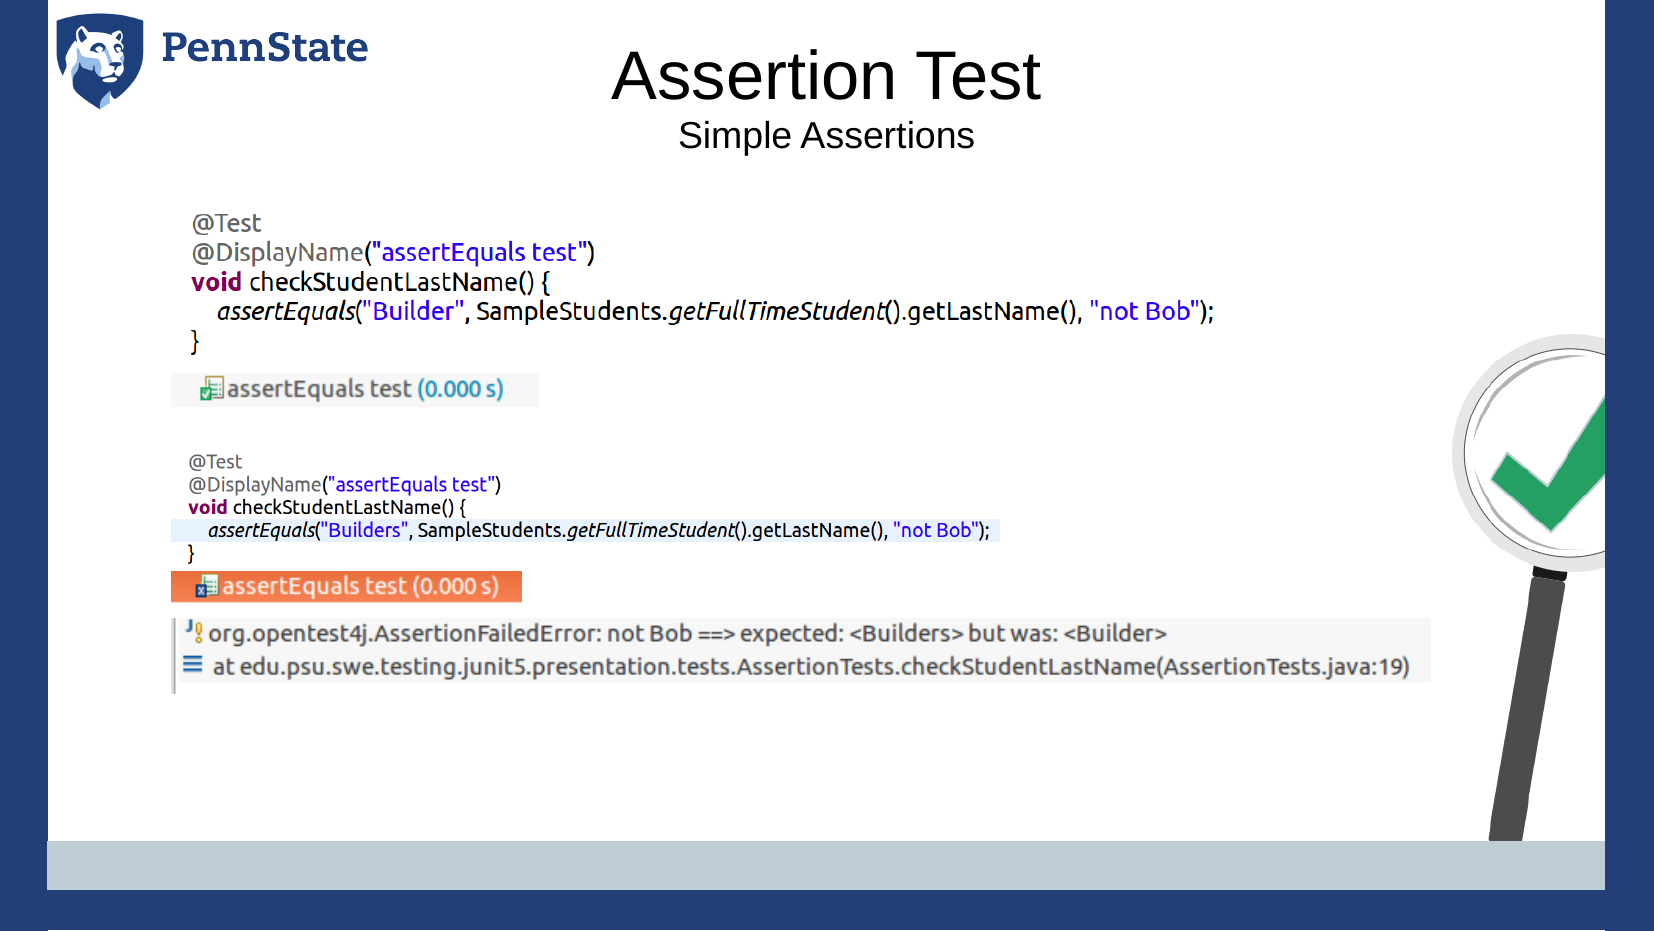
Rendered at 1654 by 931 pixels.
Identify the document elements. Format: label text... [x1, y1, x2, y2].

picture [171, 436, 1000, 604]
picture [48, 0, 411, 152]
picture [1452, 334, 1605, 841]
picture [171, 618, 1431, 694]
title Assertion Test Simple Assertions [61, 19, 1592, 175]
picture [171, 183, 1234, 407]
